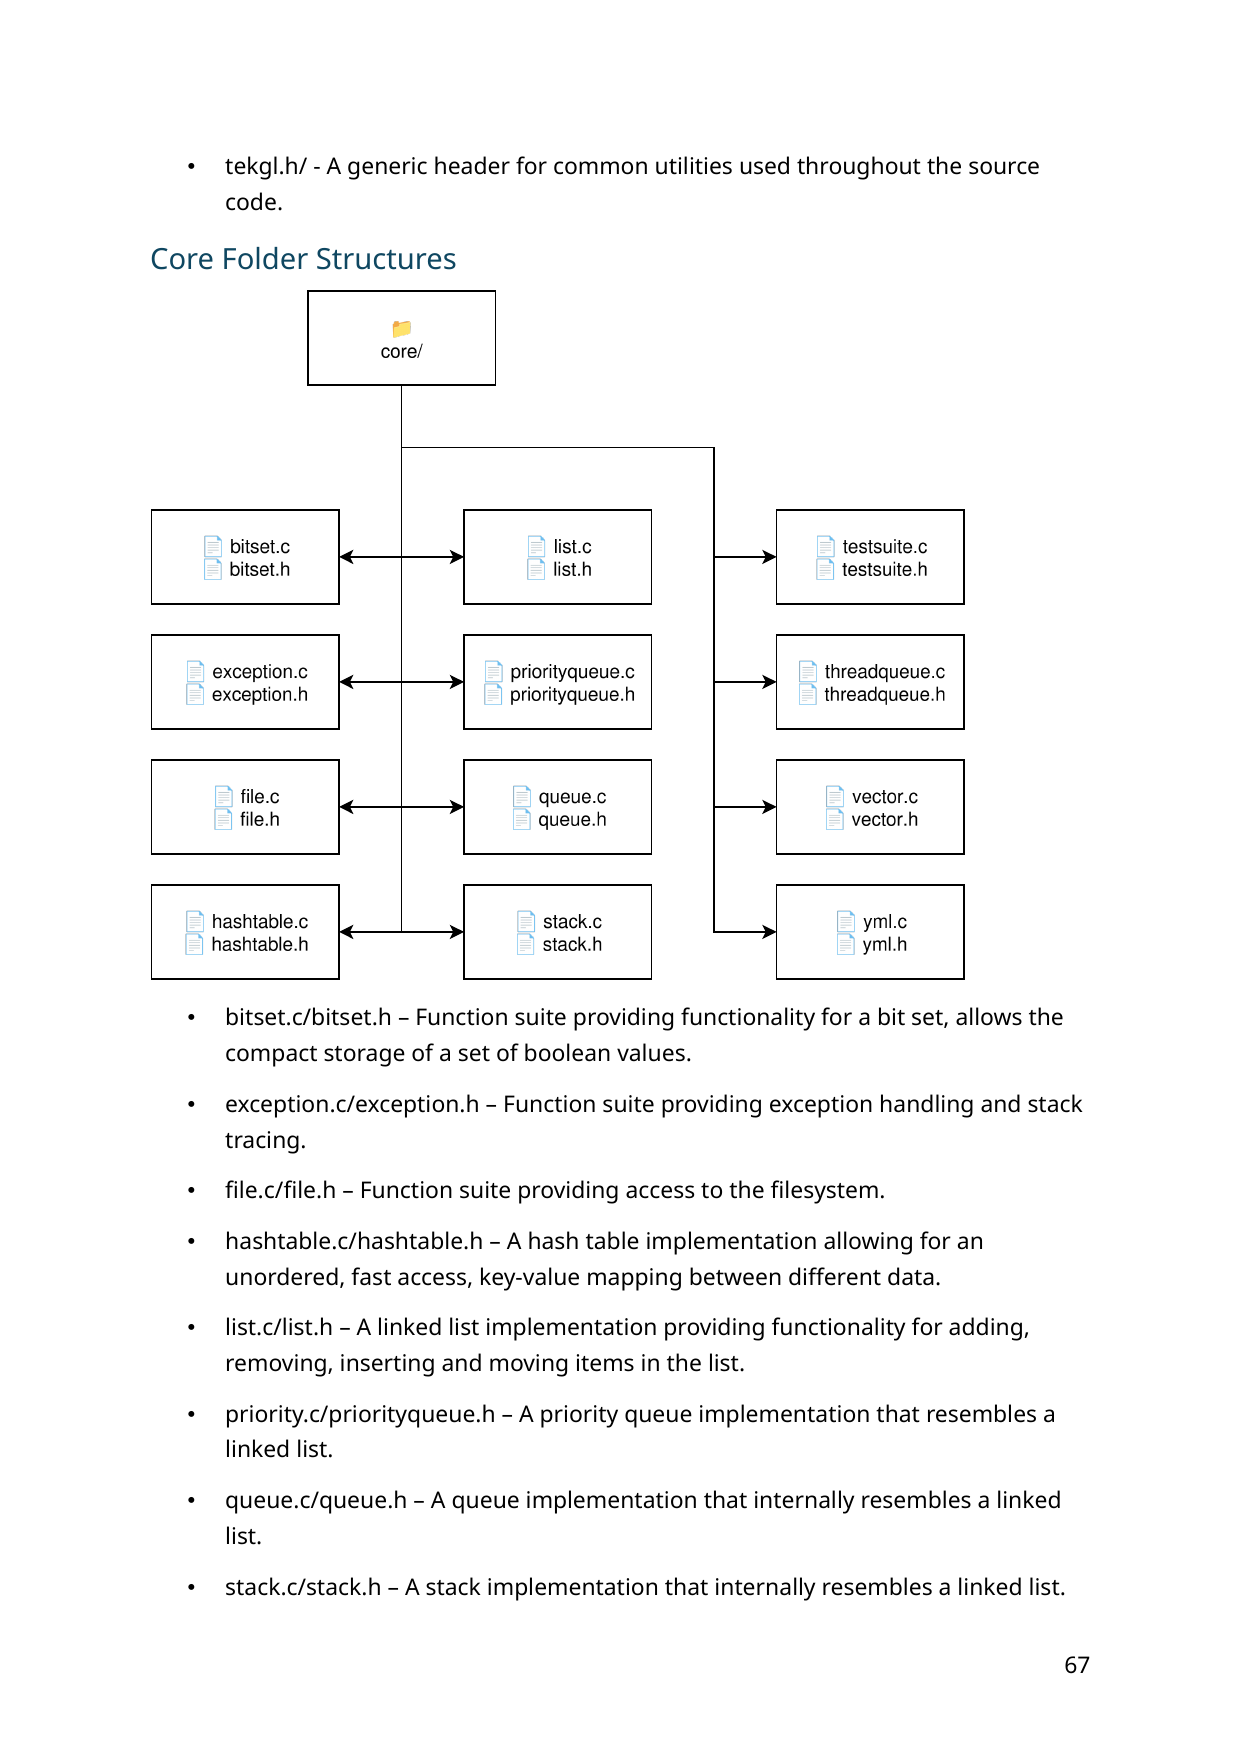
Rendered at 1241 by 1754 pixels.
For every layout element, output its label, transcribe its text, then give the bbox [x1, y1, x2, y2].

list stack.c/stack.h – A stack implementation that internally resembles a linked list. [187, 1570, 1090, 1602]
list queue.c/queue.h – A queue implementation that internally resembles a linked list. [187, 1484, 1090, 1551]
list list.c/list.h – A linked list implementation providing functionality for adding, removing, inserting and moving items in the list. [187, 1311, 1090, 1378]
list priority.c/priorityqueue.h – A priority queue implementation that resembles a linked list. [187, 1397, 1090, 1465]
list bitset.c/bitset.h – Function suite providing functionality for a bit set, allows the compact storage of a set of boolean values. [187, 1001, 1090, 1068]
list hashtable.c/hashtable.h – A hash table implementation allowing for an unordered, fast access, key-value mapping between different data. [187, 1224, 1090, 1292]
subtitle Core Folder Structures [150, 238, 1090, 278]
list tekgl.h/ - A generic header for common utilities used throughout the source code. [187, 150, 1090, 217]
list exception.c/exception.h – Function suite providing exception handling and stack tracing. [187, 1088, 1090, 1155]
list file.c/file.h – Function suite providing access to the filesystem. [187, 1174, 1090, 1205]
